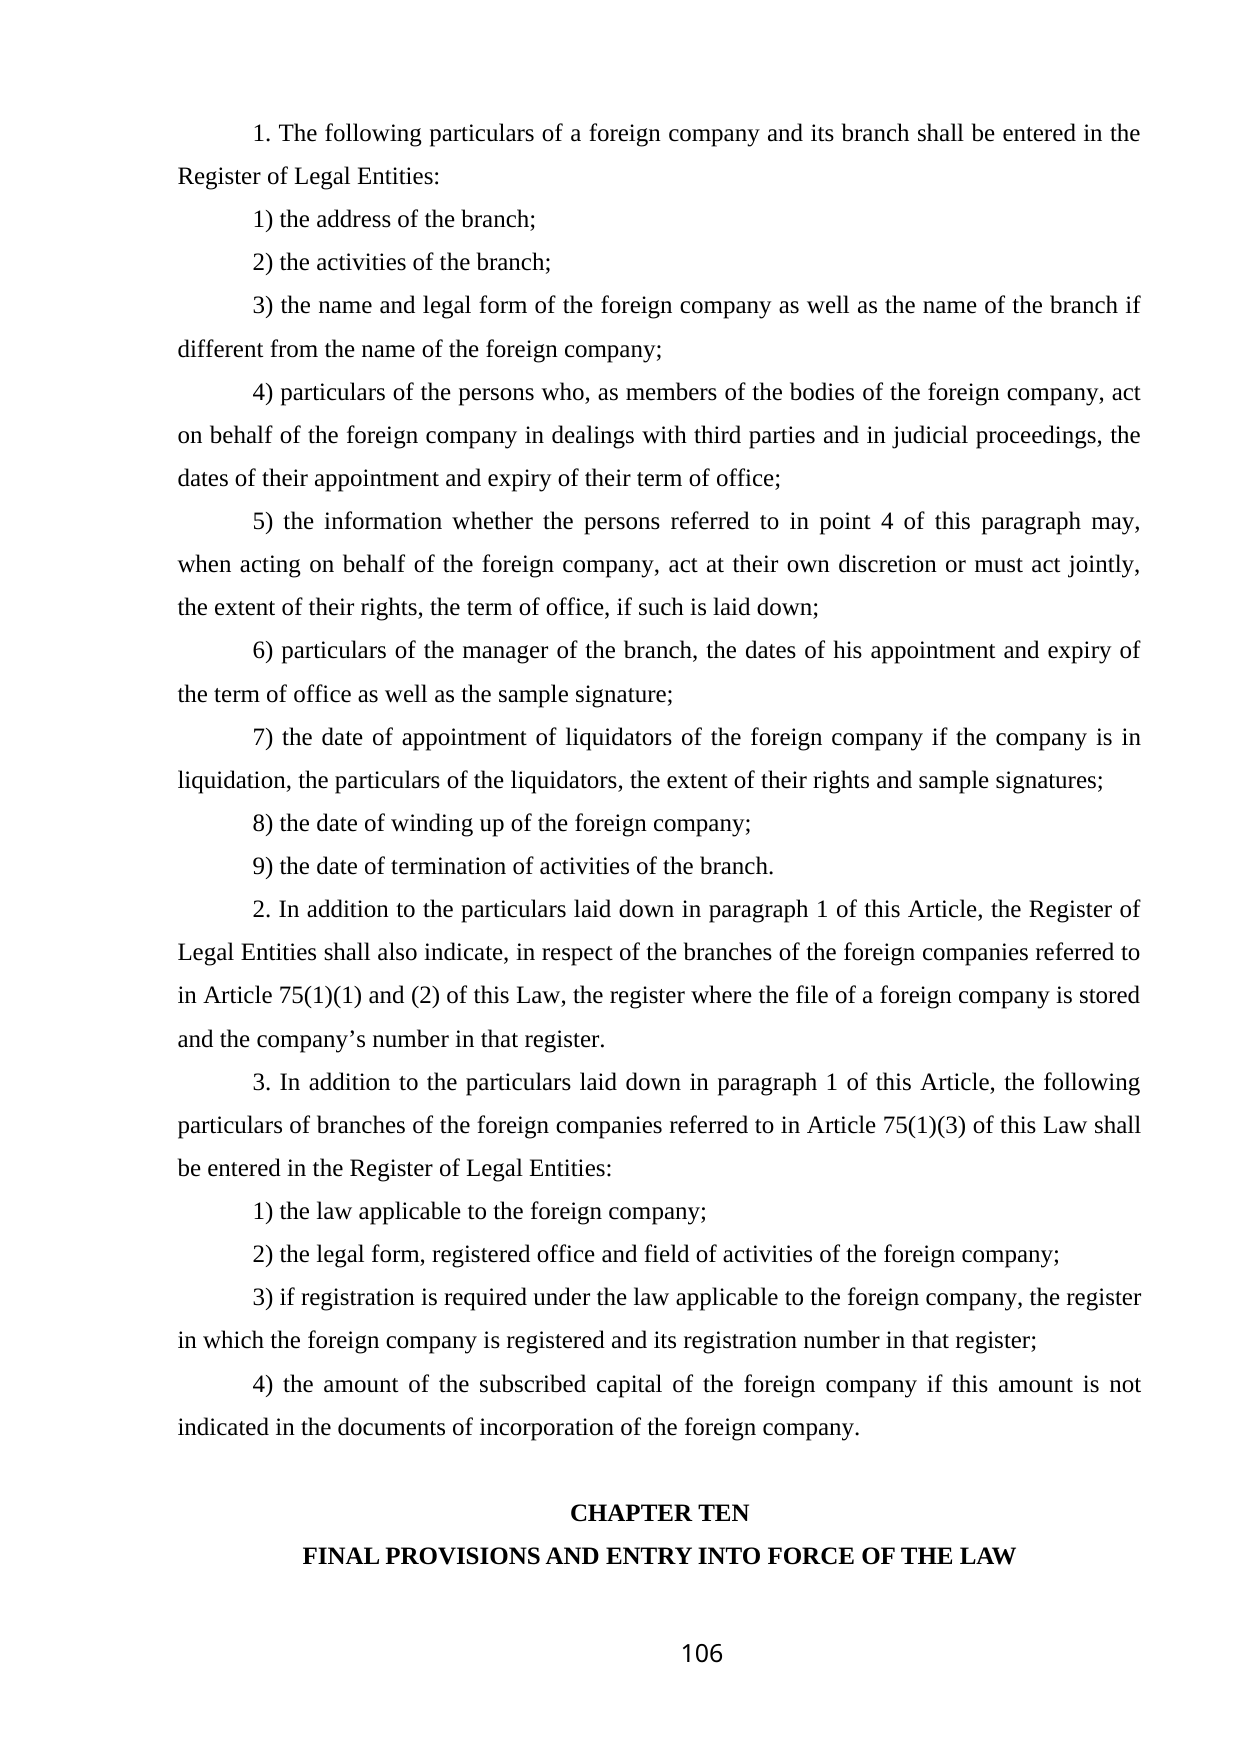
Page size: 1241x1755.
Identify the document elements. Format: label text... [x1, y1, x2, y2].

text 6) particulars of the manager of the branch, the dates of his appointment and expiry of the term of office as well as the sample signature; [177, 636, 1142, 707]
text 1. The following particulars of a foreign company and its branch shall be entered in the Register of Legal Entities: [177, 118, 1142, 190]
text 8) the date of winding up of the foreign company; [177, 808, 1142, 837]
text 1) the address of the branch; [177, 204, 1142, 233]
text 3) the name and legal form of the foreign company as well as the name of the branch if different from the name of the foreign company; [177, 291, 1142, 362]
text 2) the activities of the branch; [177, 247, 1142, 276]
text FINAL PROVISIONS AND ENTRY INTO FORCE OF THE LAW [177, 1541, 1142, 1570]
text 2) the legal form, registered office and field of activities of the foreign company; [177, 1239, 1142, 1268]
text 7) the date of appointment of liquidators of the foreign company if the company is in liquidation, the particulars of the liquidators, the extent of their rights and sample signatures; [177, 722, 1142, 794]
text 2. In addition to the particulars laid down in paragraph 1 of this Article, the Register of Legal Entities shall also indicate, in respect of the branches of the foreign companies referred to in Article 75(1)(1) and (2) of this Law, the register where the file of a foreign company is stored and the company’s number in that register. [177, 894, 1142, 1052]
text CHAPTER TEN [177, 1498, 1142, 1527]
text 4) particulars of the persons who, as members of the bodies of the foreign company, act on behalf of the foreign company in dealings with third parties and in judicial proceedings, the dates of their appointment and expiry of their term of office; [177, 377, 1142, 492]
text 9) the date of termination of activities of the branch. [177, 851, 1142, 880]
text 4) the amount of the subscribed capital of the foreign company if this amount is not indicated in the documents of incorporation of the foreign company. [177, 1369, 1142, 1441]
text 1) the law applicable to the foreign company; [177, 1196, 1142, 1225]
text 3) if registration is required under the law applicable to the foreign company, the register in which the foreign company is registered and its registration number in that register; [177, 1282, 1142, 1354]
text 5) the information whether the persons referred to in point 4 of this paragraph may, when acting on behalf of the foreign company, act at their own discretion or must act jointly, the extent of their rights, the term of office, if such is laid down; [177, 506, 1142, 621]
text 3. In addition to the particulars laid down in paragraph 1 of this Article, the following particulars of branches of the foreign companies referred to in Article 75(1)(3) of this Law shall be entered in the Register of Legal Entities: [177, 1067, 1142, 1182]
